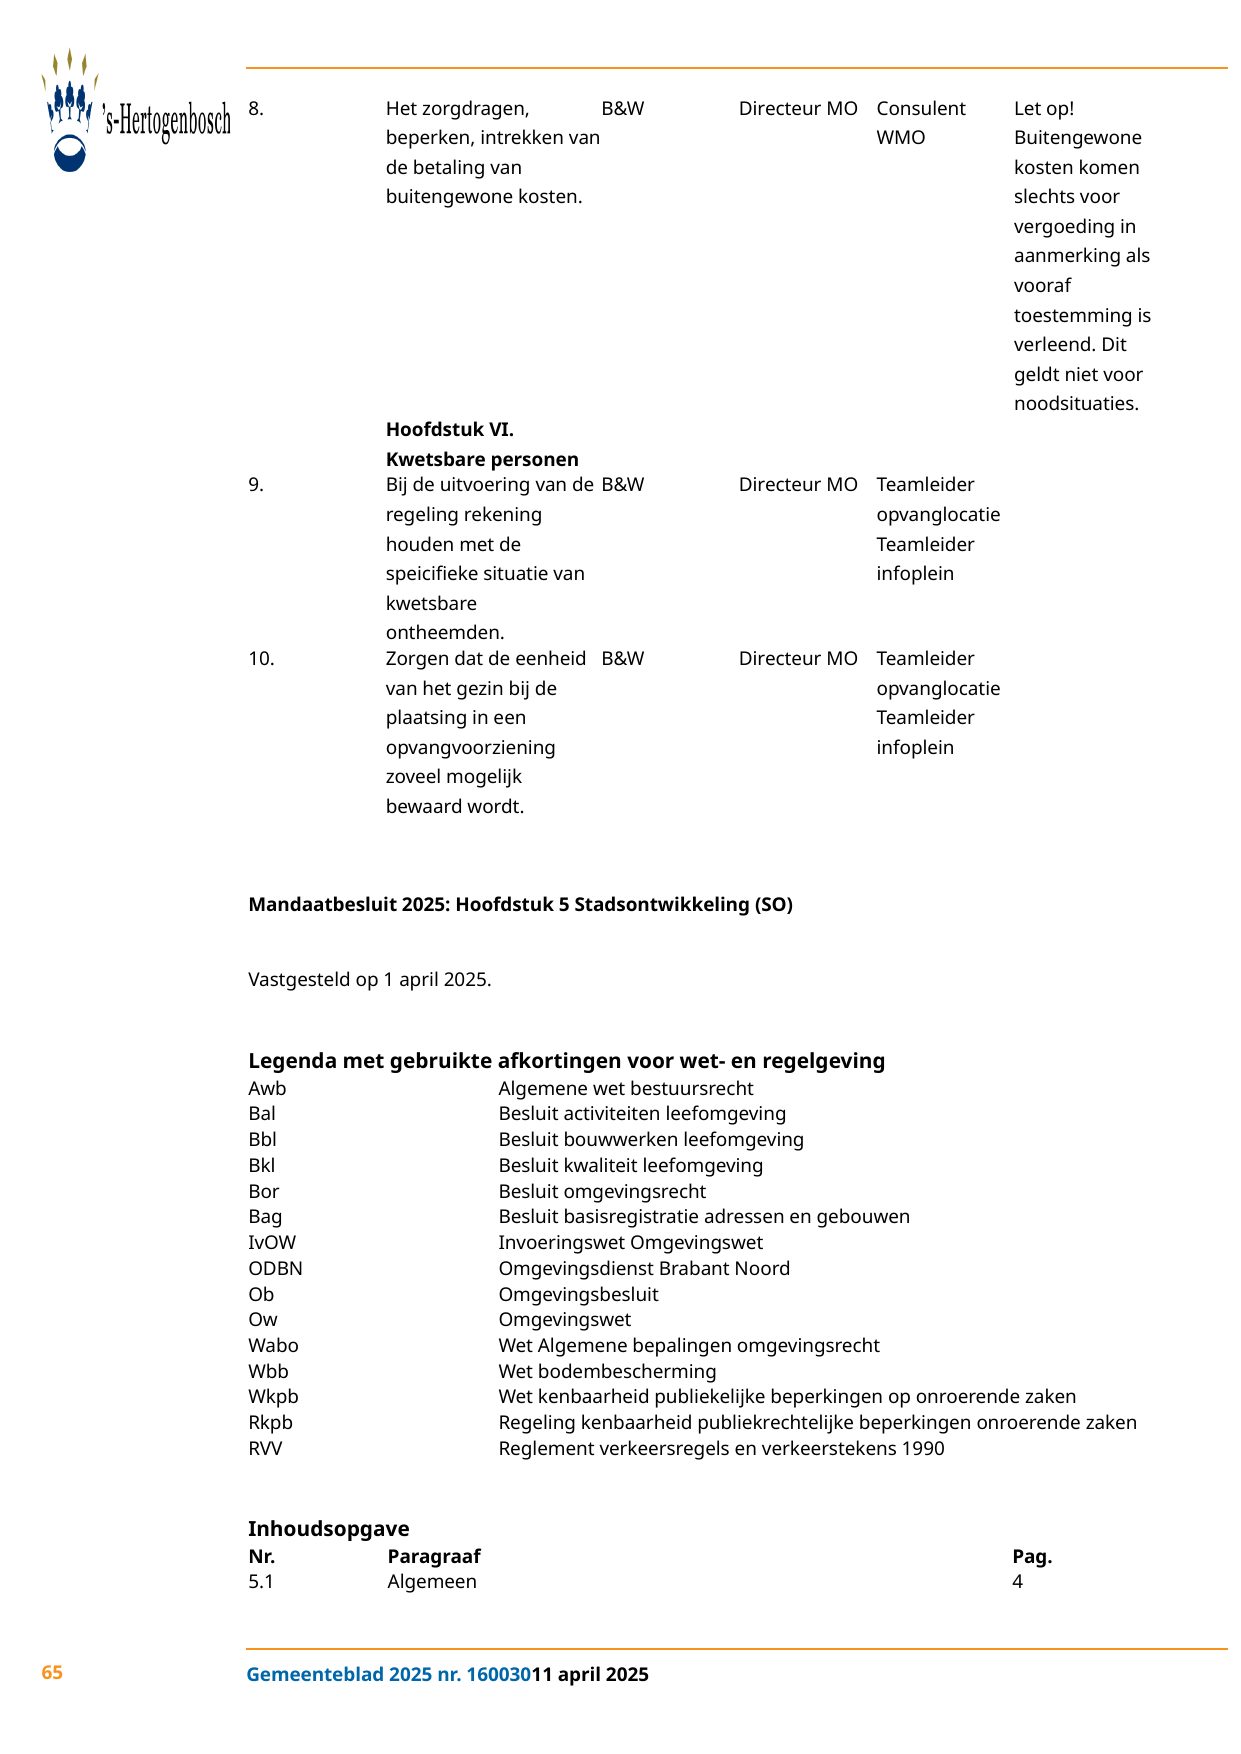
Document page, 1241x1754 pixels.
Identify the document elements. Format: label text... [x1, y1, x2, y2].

table_cell Wet Algemene bepalingen omgevingsrecht [498, 1332, 1152, 1358]
table_cell Omgevingsdienst Brabant Noord [498, 1255, 1152, 1281]
table_cell Besluit kwaliteit leefomgeving [498, 1152, 1152, 1178]
text Mandaatbesluit 2025: Hoofdstuk 5 Stadsontwikkeling (SO) [248, 889, 1152, 917]
table_cell [248, 416, 386, 472]
table_cell Besluit basisregistratie adressen en gebouwen [498, 1204, 1152, 1229]
table_cell Reglement verkeersregels en verkeerstekens 1990 [498, 1435, 1152, 1461]
table_cell [876, 416, 1014, 472]
table_cell [601, 416, 739, 472]
table_cell B&W [601, 472, 739, 645]
table_cell Teamleider opvanglocatie Teamleider infoplein [876, 472, 1014, 645]
table_cell Wabo [248, 1332, 498, 1358]
table_cell Bag [248, 1204, 498, 1229]
table_cell [1014, 416, 1152, 472]
table_cell Algemeen [388, 1569, 1012, 1594]
table_cell Wkpb [248, 1384, 498, 1409]
table_cell 8. [248, 95, 386, 416]
picture [41, 47, 231, 172]
table_cell [1014, 472, 1152, 645]
table_cell Directeur MO [739, 645, 876, 819]
table_cell Wbb [248, 1358, 498, 1384]
table_cell Invoeringswet Omgevingswet [498, 1229, 1152, 1255]
table_cell Wet kenbaarheid publiekelijke beperkingen op onroerende zaken [498, 1384, 1152, 1409]
table_cell [739, 416, 876, 472]
table_cell Besluit omgevingsrecht [498, 1178, 1152, 1203]
table_cell 5.1 [248, 1569, 387, 1594]
table_cell B&W [601, 645, 739, 819]
table_cell Ow [248, 1306, 498, 1332]
table_cell Omgevingsbesluit [498, 1281, 1152, 1306]
text Vastgesteld op 1 april 2025. [248, 966, 1152, 992]
table_cell Regeling kenbaarheid publiekrechtelijke beperkingen onroerende zaken [498, 1409, 1152, 1435]
text Inhoudsopgave [248, 1514, 1152, 1543]
table_cell Bij de uitvoering van de regeling rekening houden met de speicifieke situatie van kwetsbare ontheemden. [386, 472, 601, 645]
table_cell B&W [601, 95, 739, 416]
table_cell Bor [248, 1178, 498, 1203]
table_header Nr. [248, 1543, 387, 1569]
table_cell Zorgen dat de eenheid van het gezin bij de plaatsing in een opvangvoorziening zoveel mogelijk bewaard wordt. [386, 645, 601, 819]
table_cell RVV [248, 1435, 498, 1461]
table_cell Besluit bouwwerken leefomgeving [498, 1126, 1152, 1152]
table_cell ODBN [248, 1255, 498, 1281]
table_cell Rkpb [248, 1409, 498, 1435]
table_cell 10. [248, 645, 386, 819]
table_cell Omgevingswet [498, 1306, 1152, 1332]
table_cell Directeur MO [739, 472, 876, 645]
table_header Pag. [1012, 1543, 1152, 1569]
table_cell Besluit activiteiten leefomgeving [498, 1101, 1152, 1126]
table_cell IvOW [248, 1229, 498, 1255]
table_cell Ob [248, 1281, 498, 1306]
table_cell Bal [248, 1101, 498, 1126]
table_cell Het zorgdragen, beperken, intrekken van de betaling van buitengewone kosten. [386, 95, 601, 416]
table_header Algemene wet bestuursrecht [498, 1075, 1152, 1101]
table_header Paragraaf [388, 1543, 1012, 1569]
table_cell Bkl [248, 1152, 498, 1178]
table_cell 9. [248, 472, 386, 645]
table_cell Directeur MO [739, 95, 876, 416]
table_cell Let op! Buitengewone kosten komen slechts voor vergoeding in aanmerking als vooraf toestemming is verleend. Dit geldt niet voor noodsituaties. [1014, 95, 1152, 416]
table_cell Bbl [248, 1126, 498, 1152]
table_header Awb [248, 1075, 498, 1101]
table_cell Consulent WMO [876, 95, 1014, 416]
text Legenda met gebruikte afkortingen voor wet- en regelgeving [248, 1046, 1152, 1075]
table_cell Teamleider opvanglocatie Teamleider infoplein [876, 645, 1014, 819]
table_cell Wet bodembescherming [498, 1358, 1152, 1384]
table_cell Hoofdstuk VI. Kwetsbare personen [386, 416, 601, 472]
table_cell 4 [1012, 1569, 1152, 1594]
table_cell [1014, 645, 1152, 819]
